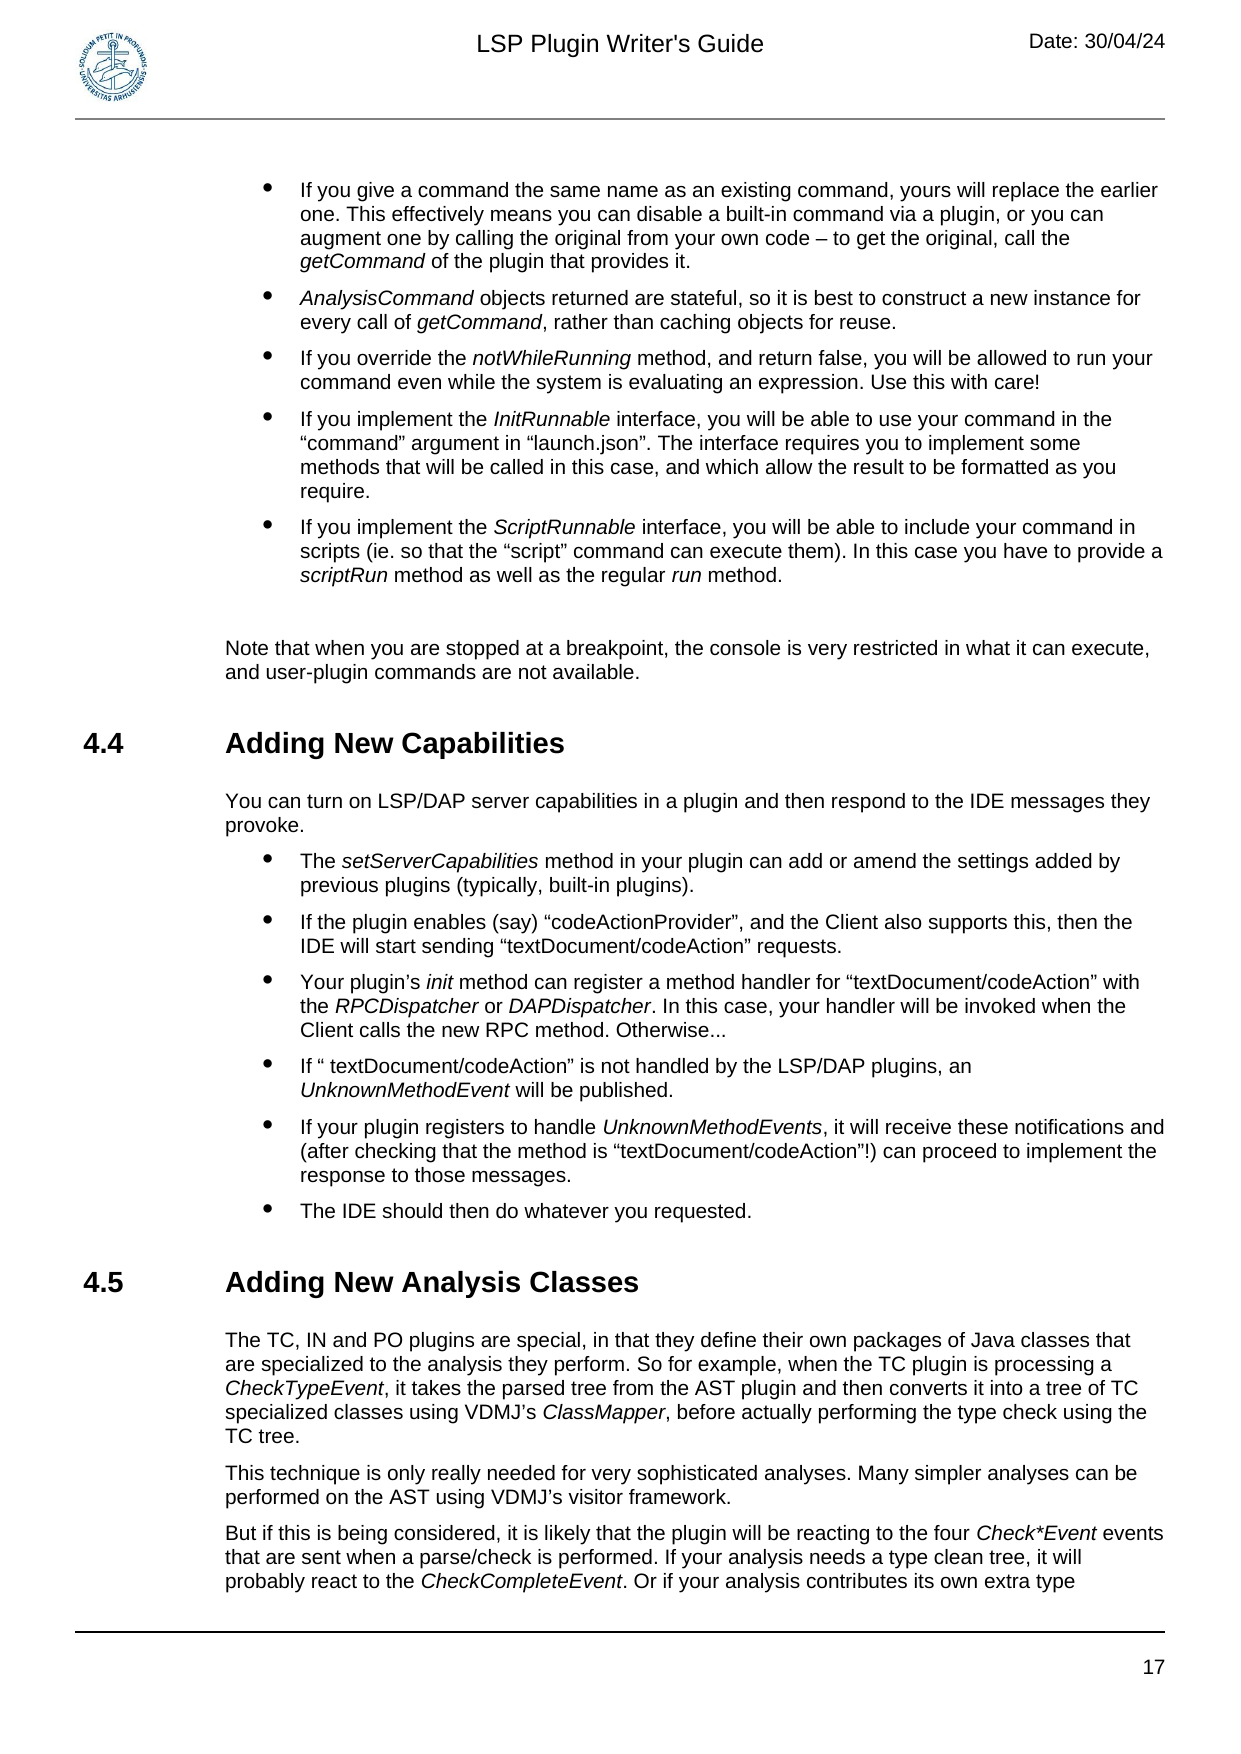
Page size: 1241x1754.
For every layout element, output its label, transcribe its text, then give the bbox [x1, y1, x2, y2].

list The setServerCapabilities method in your plugin can add or amend the settings added by previous plugins (typically, built-in plugins). [262, 849, 1165, 897]
list Your plugin’s init method can register a method handler for “textDocument/codeAction” with the RPCDispatcher or DAPDispatcher. In this case, your handler will be invoked when the Client calls the new RPC method. Otherwise... [262, 970, 1165, 1042]
text You can turn on LSP/DAP server capabilities in a plugin and then respond to the IDE messages they provoke. [225, 789, 1165, 837]
list If you give a command the same name as an existing command, yours will replace the earlier one. This effectively means you can disable a built-in command via a plugin, or you can augment one by calling the original from your own code – to get the original, call the getCommand of the plugin that provides it. [262, 178, 1165, 274]
text This technique is only really needed for very sophisticated analyses. Many simpler analyses can be performed on the AST using VDMJ’s visitor framework. [225, 1461, 1165, 1509]
list If you implement the ScriptRunnable interface, you will be able to include your command in scripts (ie. so that the “script” command can execute them). In this case you have to provide a scriptRun method as well as the regular run method. [262, 515, 1165, 587]
list If the plugin enables (say) “codeActionProvider”, and the Client also supports this, then the IDE will start sending “textDocument/codeAction” requests. [262, 910, 1165, 958]
list The IDE should then do whatever you requested. [262, 1199, 1165, 1223]
subtitle Adding New Analysis Classes [75, 1266, 1165, 1299]
list AnalysisCommand objects returned are stateful, so it is best to construct a new instance for every call of getCommand, rather than caching objects for reuse. [262, 286, 1165, 334]
picture [75, 29, 150, 105]
list If “ textDocument/codeAction” is not handled by the LSP/DAP plugins, an UnknownMethodEvent will be published. [262, 1055, 1165, 1103]
list If you implement the InitRunnable interface, you will be able to use your command in the “command” argument in “launch.json”. The interface requires you to implement some methods that will be called in this case, and which allow the result to be formatted as you require. [262, 407, 1165, 503]
text But if this is being considered, it is likely that the plugin will be reacting to the four Check*Event events that are sent when a parse/check is performed. If your analysis needs a type clean tree, it will probably react to the CheckCompleteEvent. Or if your analysis contributes its own extra type [225, 1521, 1165, 1593]
list If you override the notWhileRunning method, and return false, you will be allowed to run your command even while the system is evaluating an expression. Use this with care! [262, 347, 1165, 394]
text The TC, IN and PO plugins are special, in that they define their own packages of Java classes that are specialized to the analysis they perform. So for example, when the TC plugin is processing a CheckTypeEvent, it takes the parsed tree from the AST plugin and then converts it into a tree of TC specialized classes using VDMJ’s ClassMapper, before actually performing the type check using the TC tree. [225, 1329, 1165, 1448]
list If your plugin registers to handle UnknownMethodEvents, it will receive these notifications and (after checking that the method is “textDocument/codeAction”!) can proceed to implement the response to those messages. [262, 1115, 1165, 1187]
text Note that when you are stopped at a breakpoint, the console is very restricted in what it can execute, and user-plugin commands are not available. [225, 636, 1165, 684]
subtitle Adding New Capabilities [75, 727, 1165, 759]
